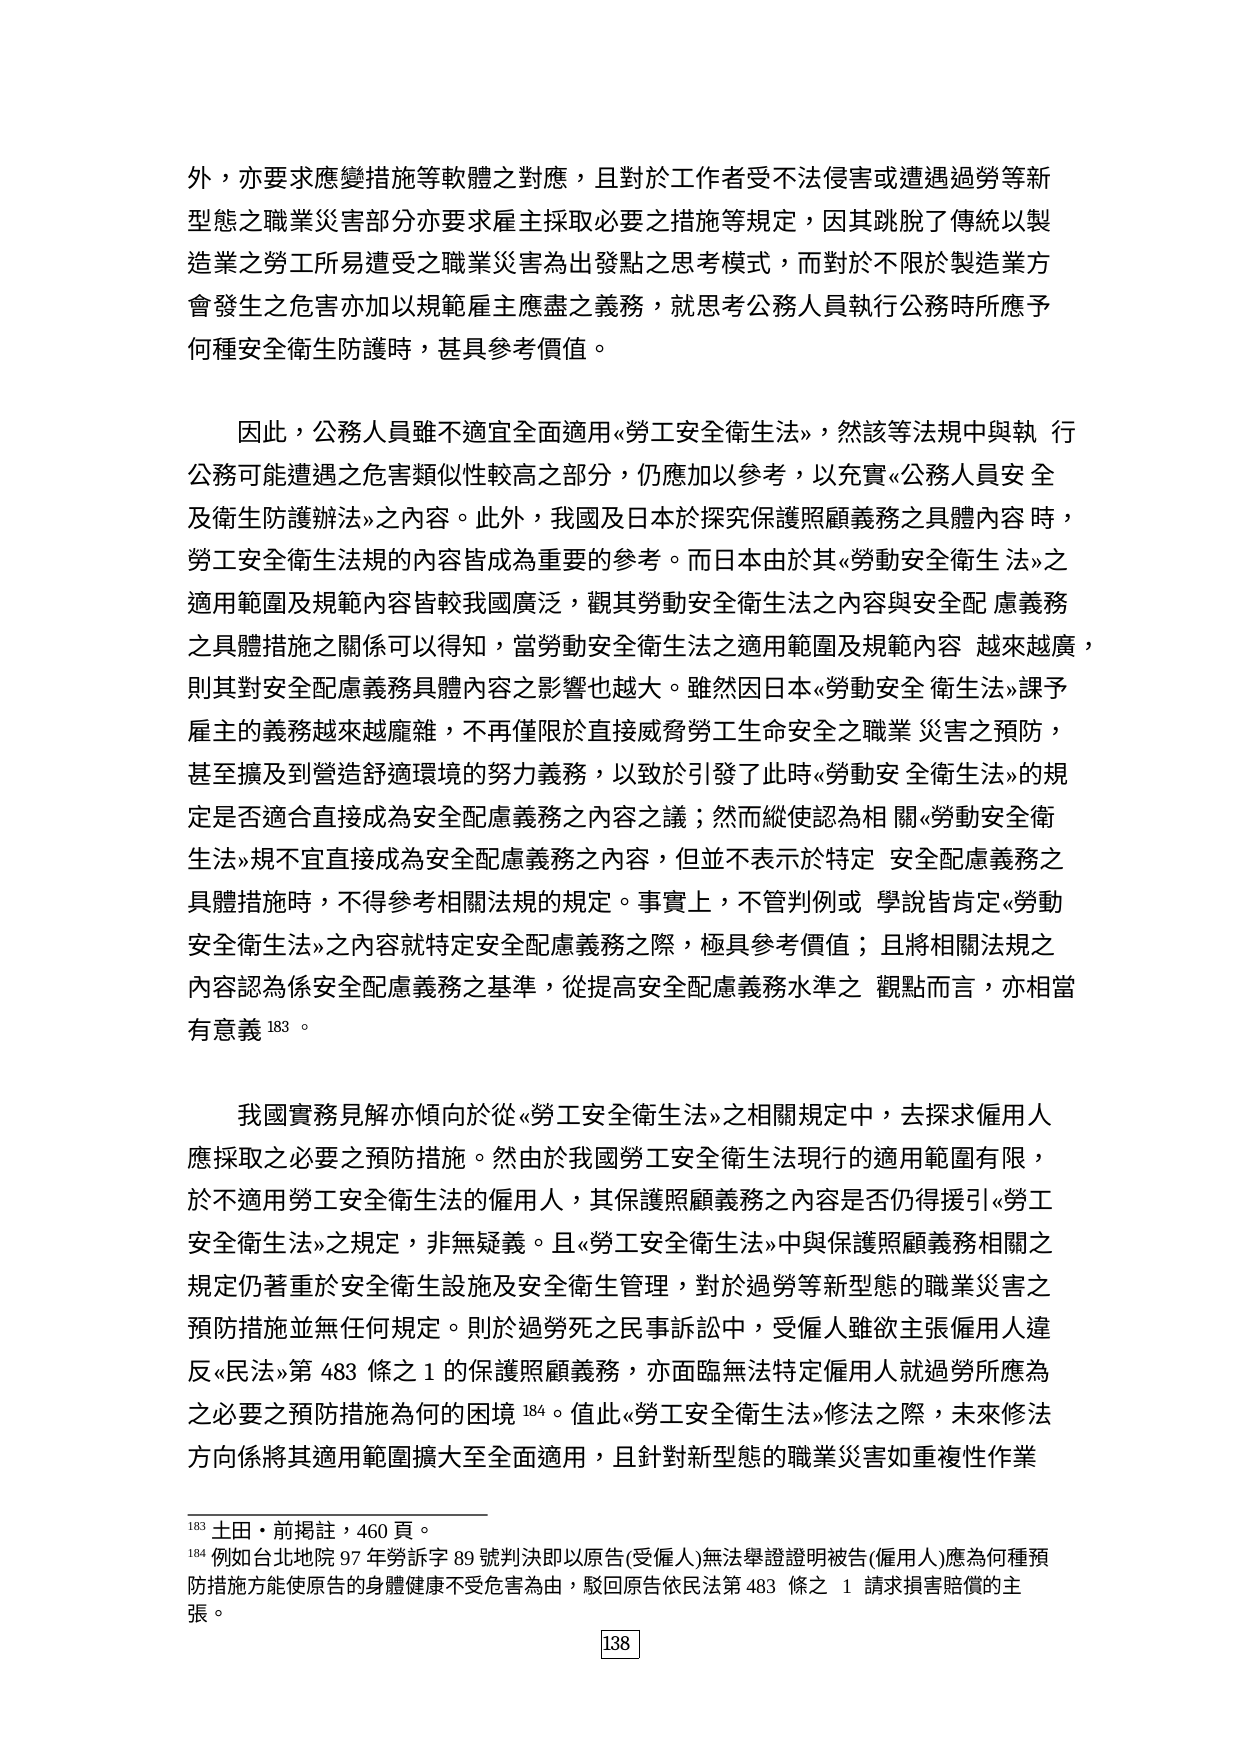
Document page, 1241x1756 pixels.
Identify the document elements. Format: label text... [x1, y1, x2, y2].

text 184 例如台北地院 97 年勞訴字 89 號判決即以原告(受僱人)無法舉證證明被告(僱用人)應為何種預 [187, 1544, 1119, 1571]
picture [292, 1014, 343, 1040]
text 我國實務見解亦傾向於從«勞工安全衛生法»之相關規定中，去探求僱用人應採取之必要之預防措施。然由於我國勞工安全衛生法現行的適用範圍有限， 於不適用勞工安全衛生法的僱用人，其保護照顧義務之內容是否仍得援引«勞工安全衛生法»之規定，非無疑義。且«勞工安全衛生法»中與保護照顧義務相關之規定仍著重於安全衛生設施及安全衛生管理，對於過勞等新型態的職業災害之預防措施並無任何規定。則於過勞死之民事訴訟中，受僱人雖欲主張僱用人違反«民法»第 483 條之 1 的保護照顧義務，亦面臨無法特定僱用人就過勞所應為之必要之預防措施為何的困境184。值此«勞工安全衛生法»修法之際，未來修法方向係將其適用範圍擴大至全面適用，且針對新型態的職業災害如重複性作業 [187, 1095, 1053, 1473]
text 183 土田・前掲註，460 頁。 [187, 1516, 1119, 1544]
text 外，亦要求應變措施等軟體之對應，且對於工作者受不法侵害或遭遇過勞等新型態之職業災害部分亦要求雇主採取必要之措施等規定，因其跳脫了傳統以製造業之勞工所易遭受之職業災害為出發點之思考模式，而對於不限於製造業方會發生之危害亦加以規範雇主應盡之義務，就思考公務人員執行公務時所應予何種安全衛生防護時，甚具參考價值。 [187, 158, 1053, 365]
text 因此，公務人員雖不適宜全面適用«勞工安全衛生法»，然該等法規中與執 行公務可能遭遇之危害類似性較高之部分，仍應加以參考，以充實«公務人員安 全及衛生防護辦法»之內容。此外，我國及日本於探究保護照顧義務之具體內容 時，勞工安全衛生法規的內容皆成為重要的參考。而日本由於其«勞動安全衛生 法»之適用範圍及規範內容皆較我國廣泛，觀其勞動安全衛生法之內容與安全配 慮義務之具體措施之關係可以得知，當勞動安全衛生法之適用範圍及規範內容 越來越廣，則其對安全配慮義務具體內容之影響也越大。雖然因日本«勞動安全 衛生法»課予雇主的義務越來越龐雜，不再僅限於直接威脅勞工生命安全之職業 災害之預防，甚至擴及到營造舒適環境的努力義務，以致於引發了此時«勞動安 全衛生法»的規定是否適合直接成為安全配慮義務之內容之議；然而縱使認為相 關«勞動安全衛生法»規不宜直接成為安全配慮義務之內容，但並不表示於特定 安全配慮義務之具體措施時，不得參考相關法規的規定。事實上，不管判例或 學說皆肯定«勞動安全衛生法»之內容就特定安全配慮義務之際，極具參考價值； 且將相關法規之內容認為係安全配慮義務之基準，從提高安全配慮義務水準之 觀點而言，亦相當有意義183 [187, 413, 1078, 1047]
text 防措施方能使原告的身體健康不受危害為由，駁回原告依民法第 483 條之 1 請求損害賠償的主張。 [187, 1571, 1041, 1627]
